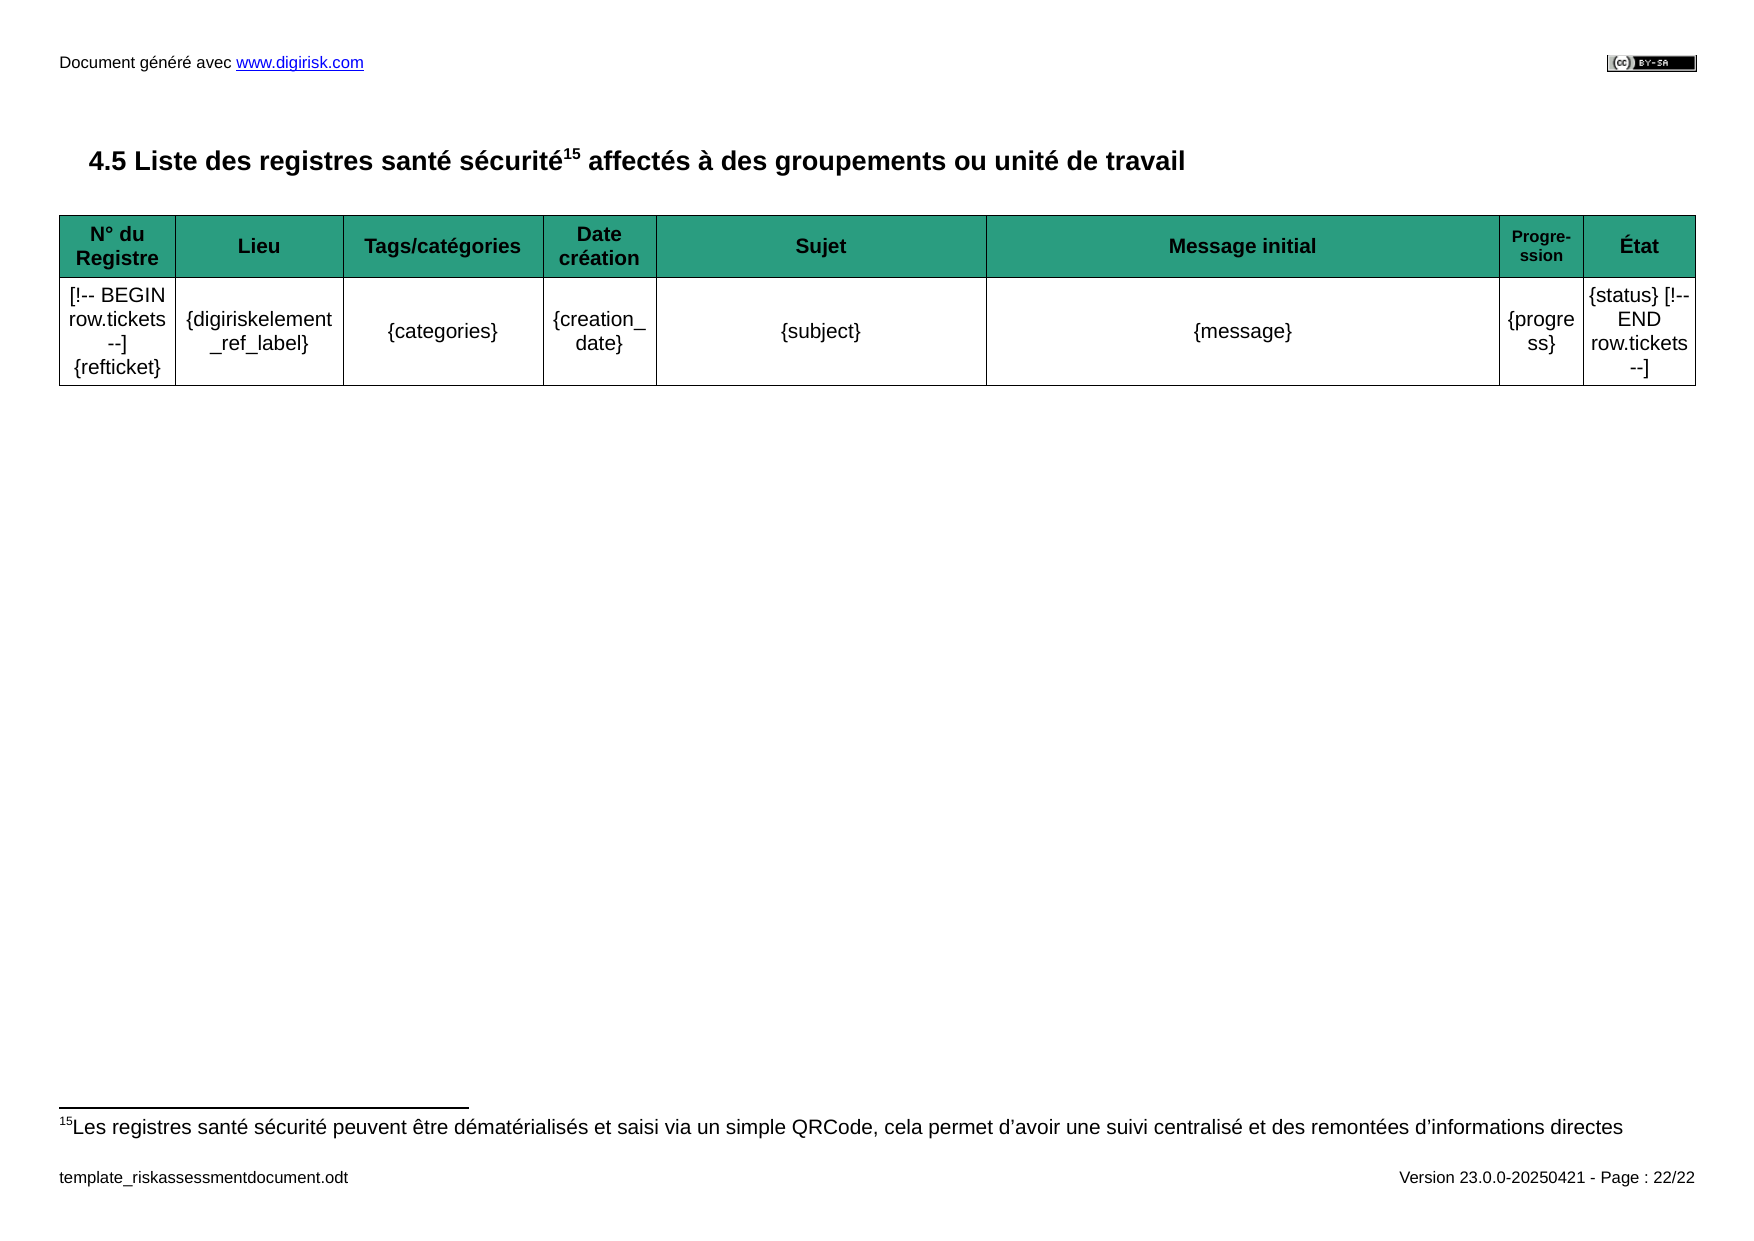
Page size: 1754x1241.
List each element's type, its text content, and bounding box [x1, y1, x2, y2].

text Les registres santé sécurité peuvent être dématérialisés et saisi via un simple QRCode, cela permet d’avoir une suivi centralisé et des remontées d’informations directes [59, 1114, 1695, 1138]
table_cell {status} [!-- END row.tickets --] [1584, 278, 1695, 384]
table_cell {progress} [1500, 278, 1583, 384]
table_cell {subject} [657, 278, 986, 384]
table_header Date création [544, 216, 656, 277]
table_header État [1584, 216, 1695, 277]
table_header Lieu [176, 216, 343, 277]
table_header N° du Registre [60, 216, 175, 277]
table_header Tags/catégories [344, 216, 543, 277]
table_cell [!-- BEGIN row.tickets --]{refticket} [60, 278, 175, 384]
table_cell {digiriskelement_ref_label} [176, 278, 343, 384]
picture [1607, 55, 1697, 72]
table_header Progre-ssion [1500, 216, 1583, 277]
table_header Message initial [987, 216, 1499, 277]
subtitle Liste des registres santé sécurité affectés à des groupements ou unité de travail [89, 145, 1695, 176]
table_cell {creation_date} [544, 278, 656, 384]
table_cell {categories} [344, 278, 543, 384]
table_cell {message} [987, 278, 1499, 384]
table_header Sujet [657, 216, 986, 277]
